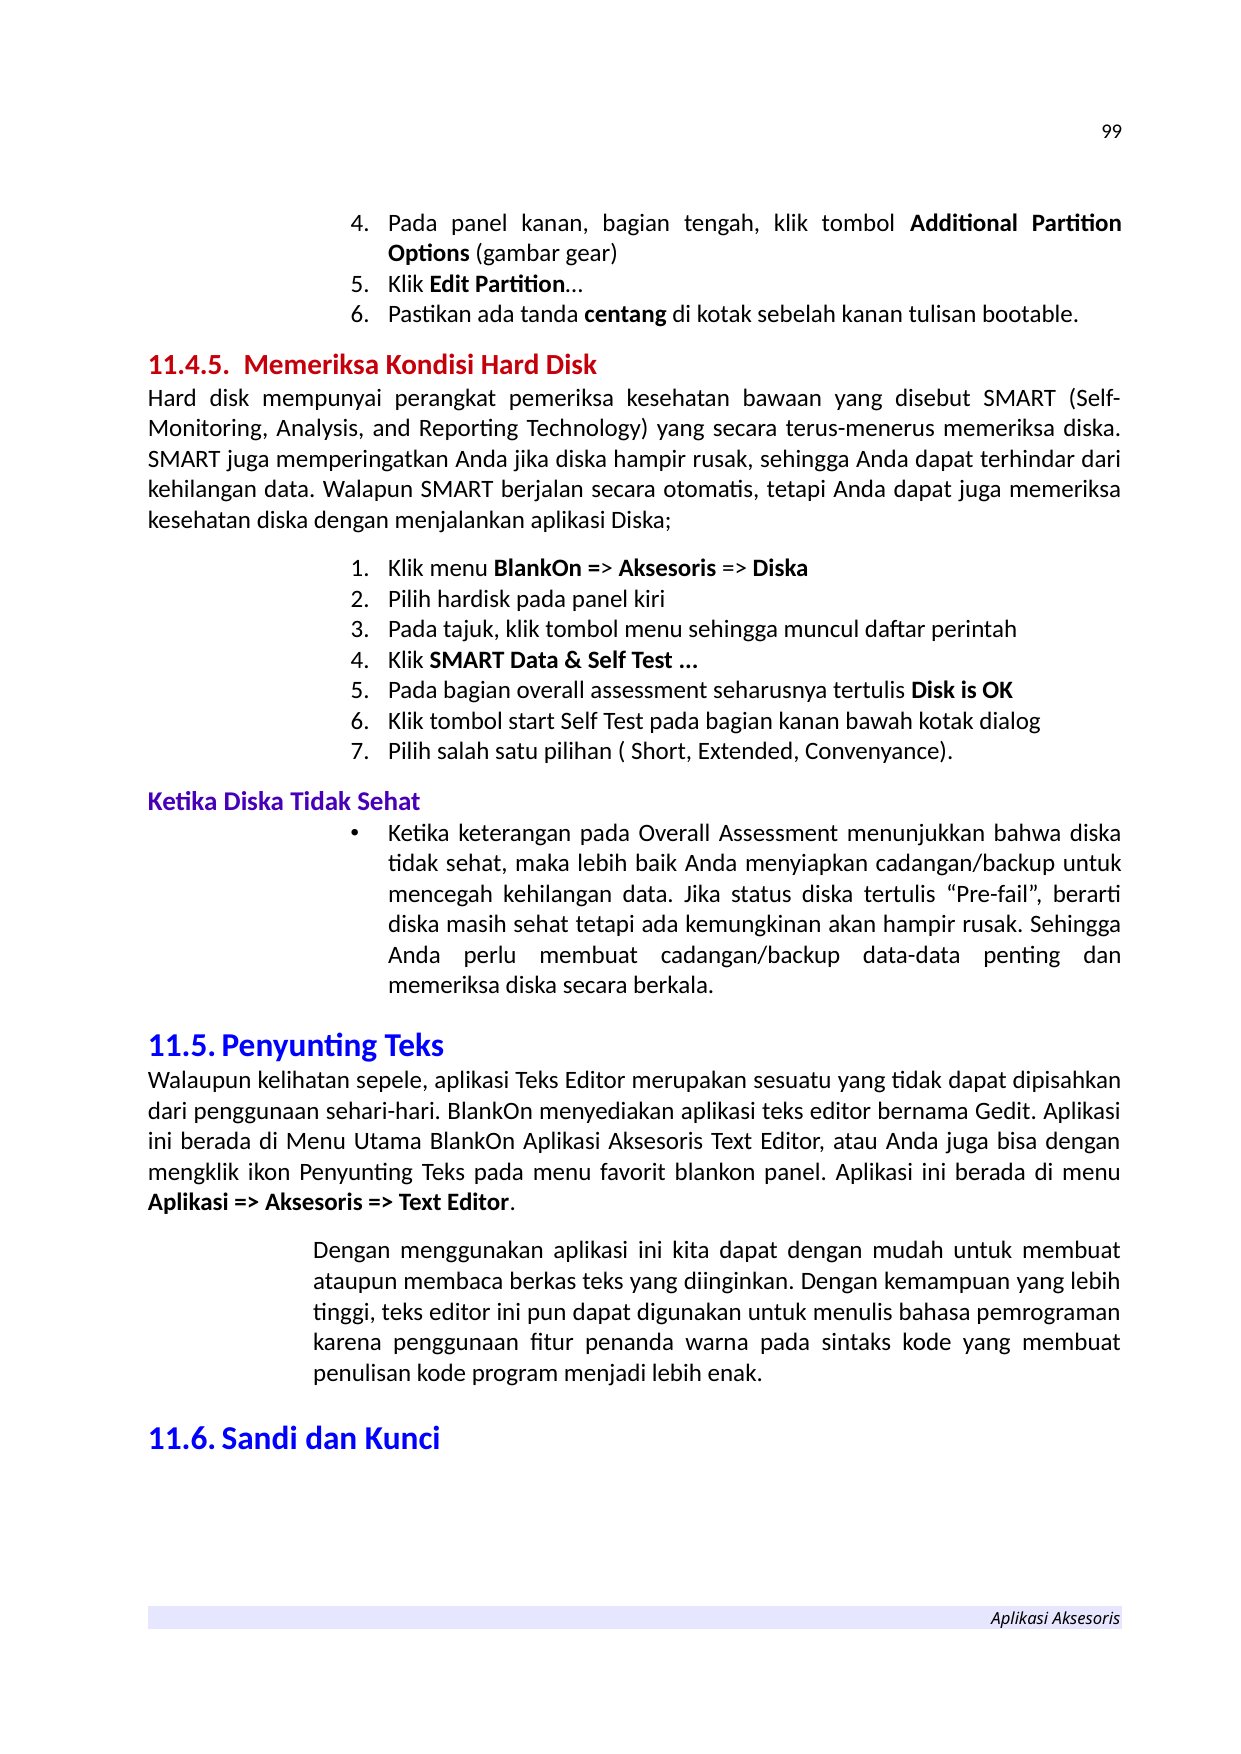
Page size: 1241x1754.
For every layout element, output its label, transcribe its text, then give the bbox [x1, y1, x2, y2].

list Klik tombol start Self Test pada bagian kanan bawah kotak dialog [350, 705, 1122, 736]
text Dengan menggunakan aplikasi ini kita dapat dengan mudah untuk membuat ataupun membaca berkas teks yang diinginkan. Dengan kemampuan yang lebih tinggi, teks editor ini pun dapat digunakan untuk menulis bahasa pemrograman karena penggunaan fitur penanda warna pada sintaks kode yang membuat penulisan kode program menjadi lebih enak. [313, 1234, 1122, 1387]
list Klik SMART Data & Self Test ... [350, 644, 1122, 674]
list Ketika keterangan pada Overall Assessment menunjukkan bahwa diska tidak sehat, maka lebih baik Anda menyiapkan cadangan/backup untuk mencegah kehilangan data. Jika status diska tertulis “Pre-fail”, berarti diska masih sehat tetapi ada kemungkinan akan hampir rusak. Sehingga Anda perlu membuat cadangan/backup data-data penting dan memeriksa diska secara berkala. [350, 817, 1122, 1000]
list Pilih salah satu pilihan ( Short, Extended, Convenyance). [350, 736, 1122, 766]
subtitle Penyunting Teks [148, 1023, 1122, 1064]
list Pada tajuk, klik tombol menu sehingga muncul daftar perintah [350, 613, 1122, 644]
subtitle Ketika Diska Tidak Sehat [148, 784, 1122, 817]
list Pastikan ada tanda centang di kotak sebelah kanan tulisan bootable. [350, 298, 1122, 329]
list Pada panel kanan, bagian tengah, klik tombol Additional Partition Options (gambar gear) [350, 207, 1122, 268]
list Klik menu BlankOn => Aksesoris => Diska [350, 552, 1122, 583]
subtitle Sandi dan Kunci [148, 1417, 1122, 1457]
list Pilih hardisk pada panel kiri [350, 583, 1122, 613]
text Hard disk mempunyai perangkat pemeriksa kesehatan bawaan yang disebut SMART (Self-Monitoring, Analysis, and Reporting Technology) yang secara terus-menerus memeriksa diska. SMART juga memperingatkan Anda jika diska hampir rusak, sehingga Anda dapat terhindar dari kehilangan data. Walapun SMART berjalan secara otomatis, tetapi Anda dapat juga memeriksa kesehatan diska dengan menjalankan aplikasi Diska; [148, 382, 1122, 535]
list Klik Edit Partition… [350, 268, 1122, 298]
text Walaupun kelihatan sepele, aplikasi Teks Editor merupakan sesuatu yang tidak dapat dipisahkan dari penggunaan sehari-hari. BlankOn menyediakan aplikasi teks editor bernama Gedit. Aplikasi ini berada di Menu Utama BlankOn Aplikasi Aksesoris Text Editor, atau Anda juga bisa dengan mengklik ikon Penyunting Teks pada menu favorit blankon panel. Aplikasi ini berada di menu Aplikasi => Aksesoris => Text Editor. [148, 1064, 1122, 1217]
subtitle Memeriksa Kondisi Hard Disk [148, 346, 1122, 382]
list Pada bagian overall assessment seharusnya tertulis Disk is OK [350, 674, 1122, 705]
